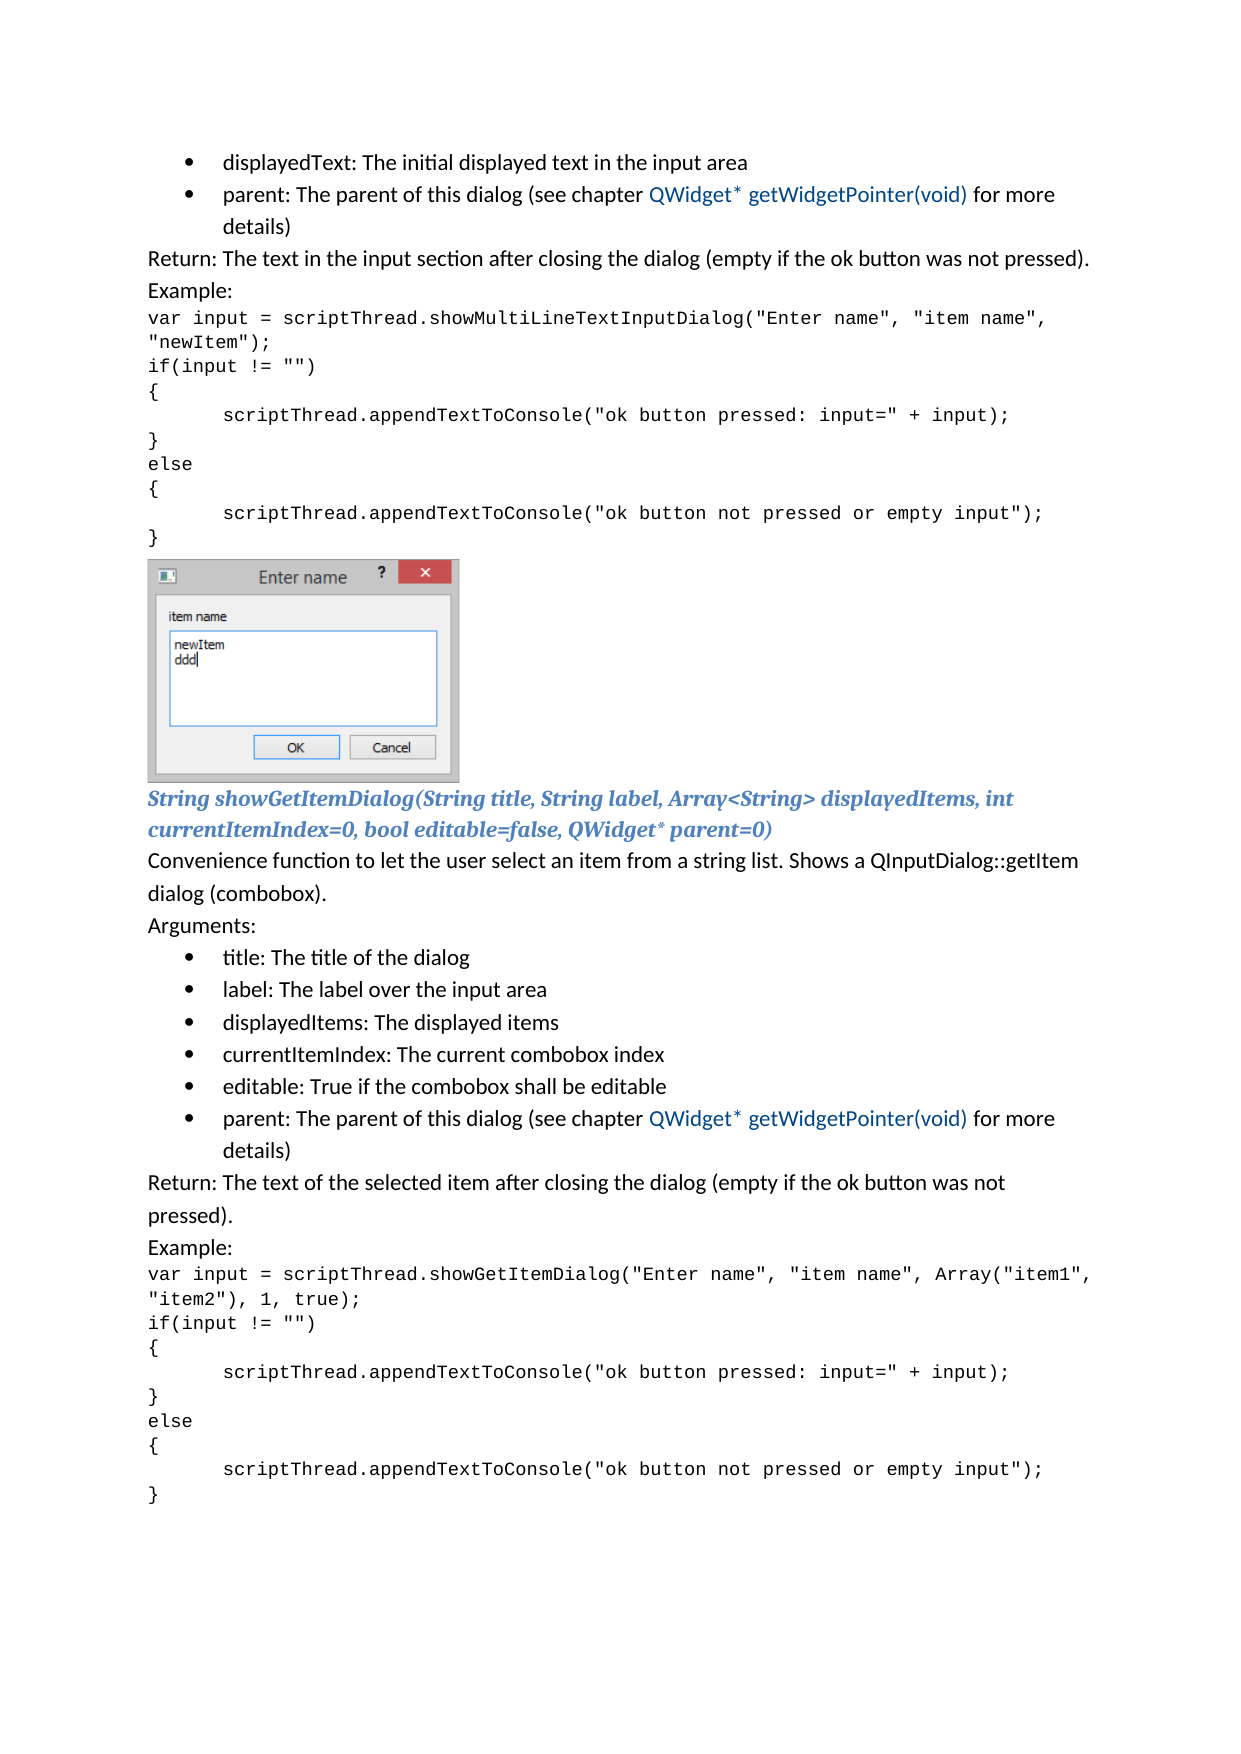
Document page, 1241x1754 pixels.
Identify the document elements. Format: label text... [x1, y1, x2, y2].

text if(input != "") [148, 1314, 1093, 1335]
text var input = scriptThread.showGetItemDialog("Enter name", "item name", Array("item1", "item2"), 1, true); [148, 1265, 1093, 1311]
list displayedItems: The displayed items [185, 1008, 1093, 1036]
text scriptThread.appendTextToConsole("ok button pressed: input=" + input); [148, 1363, 1093, 1384]
text scriptThread.appendTextToConsole("ok button not pressed or empty input"); [148, 503, 1093, 525]
list parent: The parent of this dialog (see chapter QWidget* getWidgetPointer(void) for more details) [185, 180, 1093, 240]
text Convenience function to let the user select an item from a string list. Shows a QInputDialog::getItem dialog (combobox). [148, 847, 1093, 907]
text } [148, 528, 1093, 549]
list label: The label over the input area [185, 975, 1093, 1003]
text Example: [148, 1233, 1093, 1261]
text { [148, 479, 1093, 500]
text if(input != "") [148, 357, 1093, 378]
text else [148, 1411, 1093, 1433]
text Example: [148, 276, 1093, 304]
list parent: The parent of this dialog (see chapter QWidget* getWidgetPointer(void) for more details) [185, 1104, 1093, 1164]
text scriptThread.appendTextToConsole("ok button not pressed or empty input"); [148, 1460, 1093, 1481]
picture [147, 559, 460, 783]
list editable: True if the combobox shall be editable [185, 1072, 1093, 1100]
text else [148, 455, 1093, 476]
text { [148, 382, 1093, 403]
text { [148, 1338, 1093, 1359]
text } [148, 1484, 1093, 1506]
list displayedText: The initial displayed text in the input area [185, 148, 1093, 176]
text Arguments: [148, 911, 1093, 939]
list currentItemIndex: The current combobox index [185, 1040, 1093, 1068]
text Return: The text of the selected item after closing the dialog (empty if the ok button was not pressed). [148, 1168, 1093, 1229]
text Return: The text in the input section after closing the dialog (empty if the ok button was not pressed). [148, 244, 1093, 272]
text var input = scriptThread.showMultiLineTextInputDialog("Enter name", "item name", "newItem"); [148, 308, 1093, 354]
text { [148, 1436, 1093, 1457]
text } [148, 1387, 1093, 1408]
text scriptThread.appendTextToConsole("ok button pressed: input=" + input); [148, 406, 1093, 427]
text } [148, 430, 1093, 452]
subtitle String showGetItemDialog(String title, String label, Array<String> displayedItems, int currentItemIndex=0, bool editable=false, QWidget* parent=0) [148, 783, 1093, 843]
list title: The title of the dialog [185, 943, 1093, 971]
